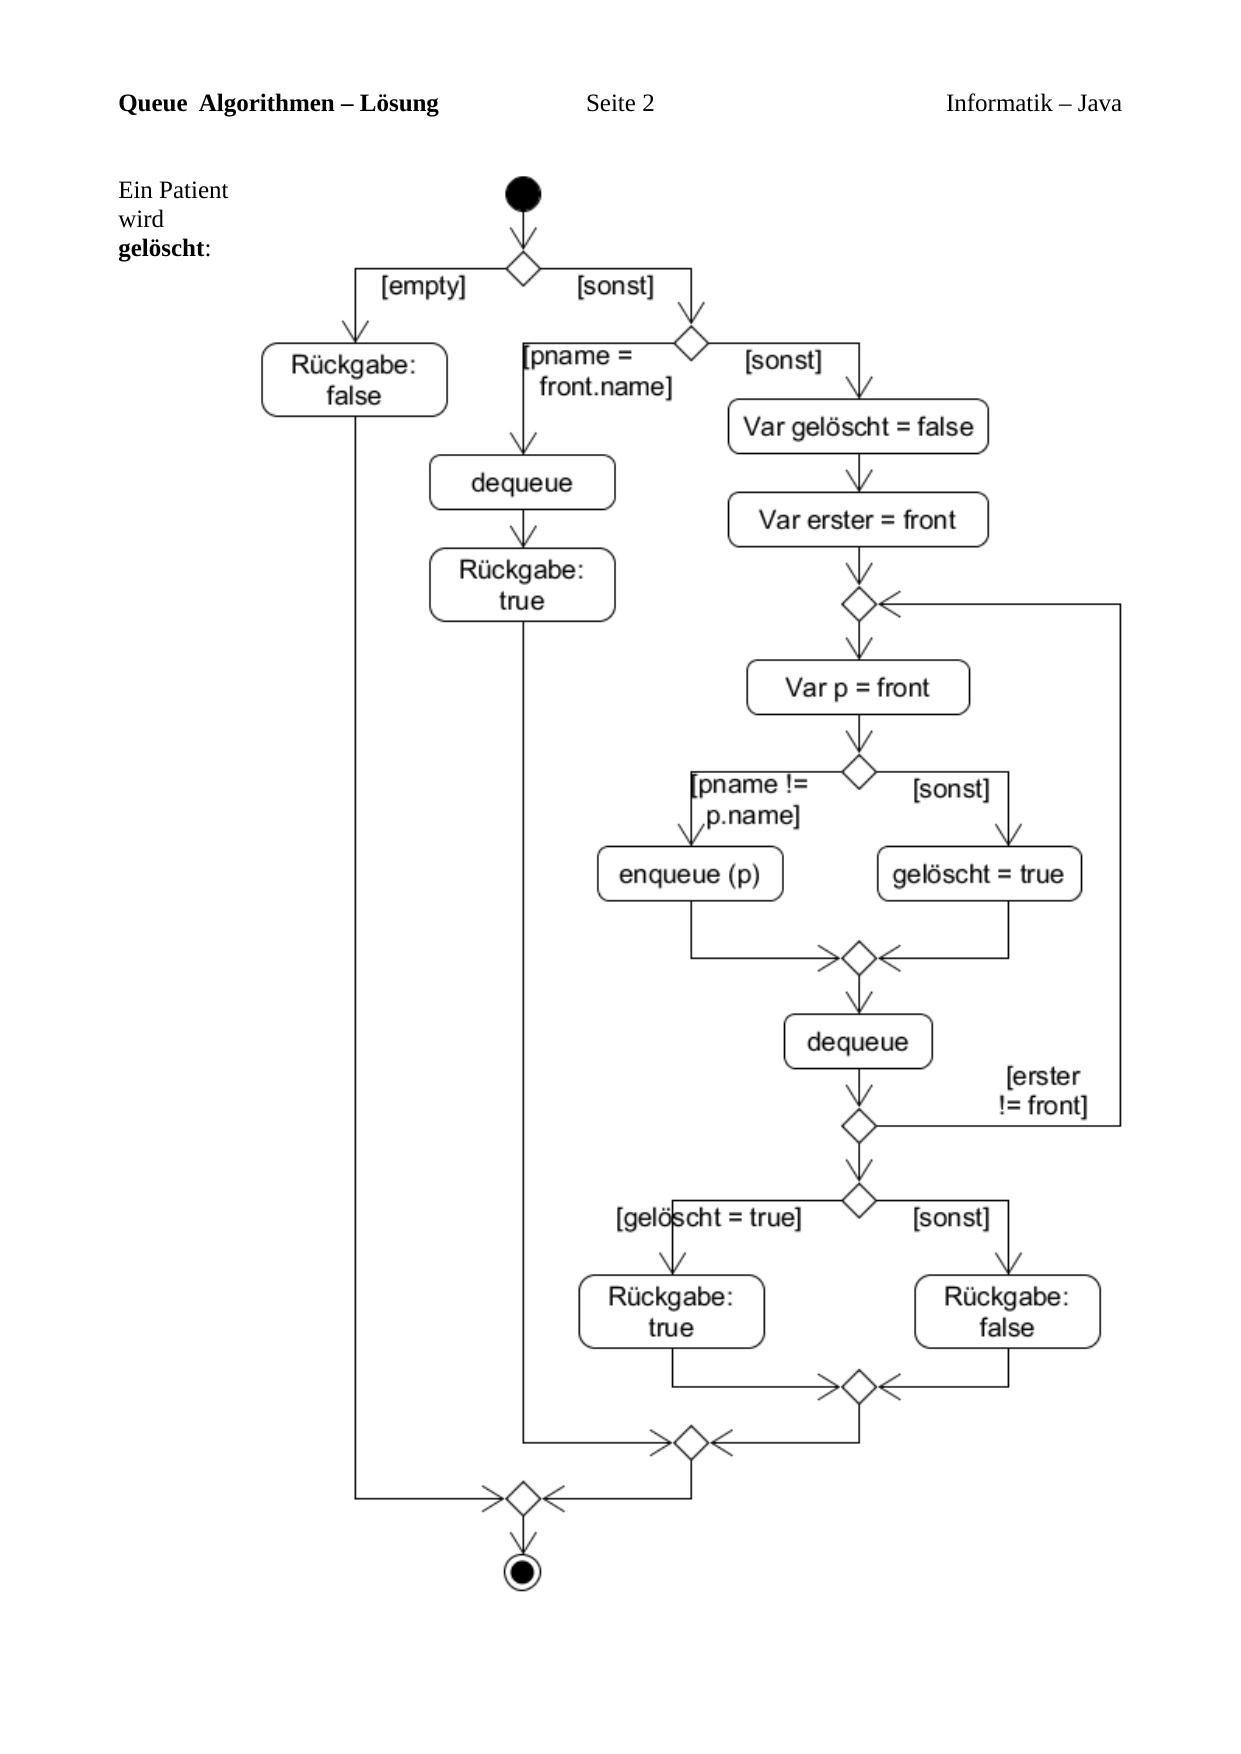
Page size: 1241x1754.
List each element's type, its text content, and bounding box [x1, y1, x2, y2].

picture [260, 175, 1123, 1593]
table_header Ein Patient wird gelöscht: [118, 176, 260, 1593]
